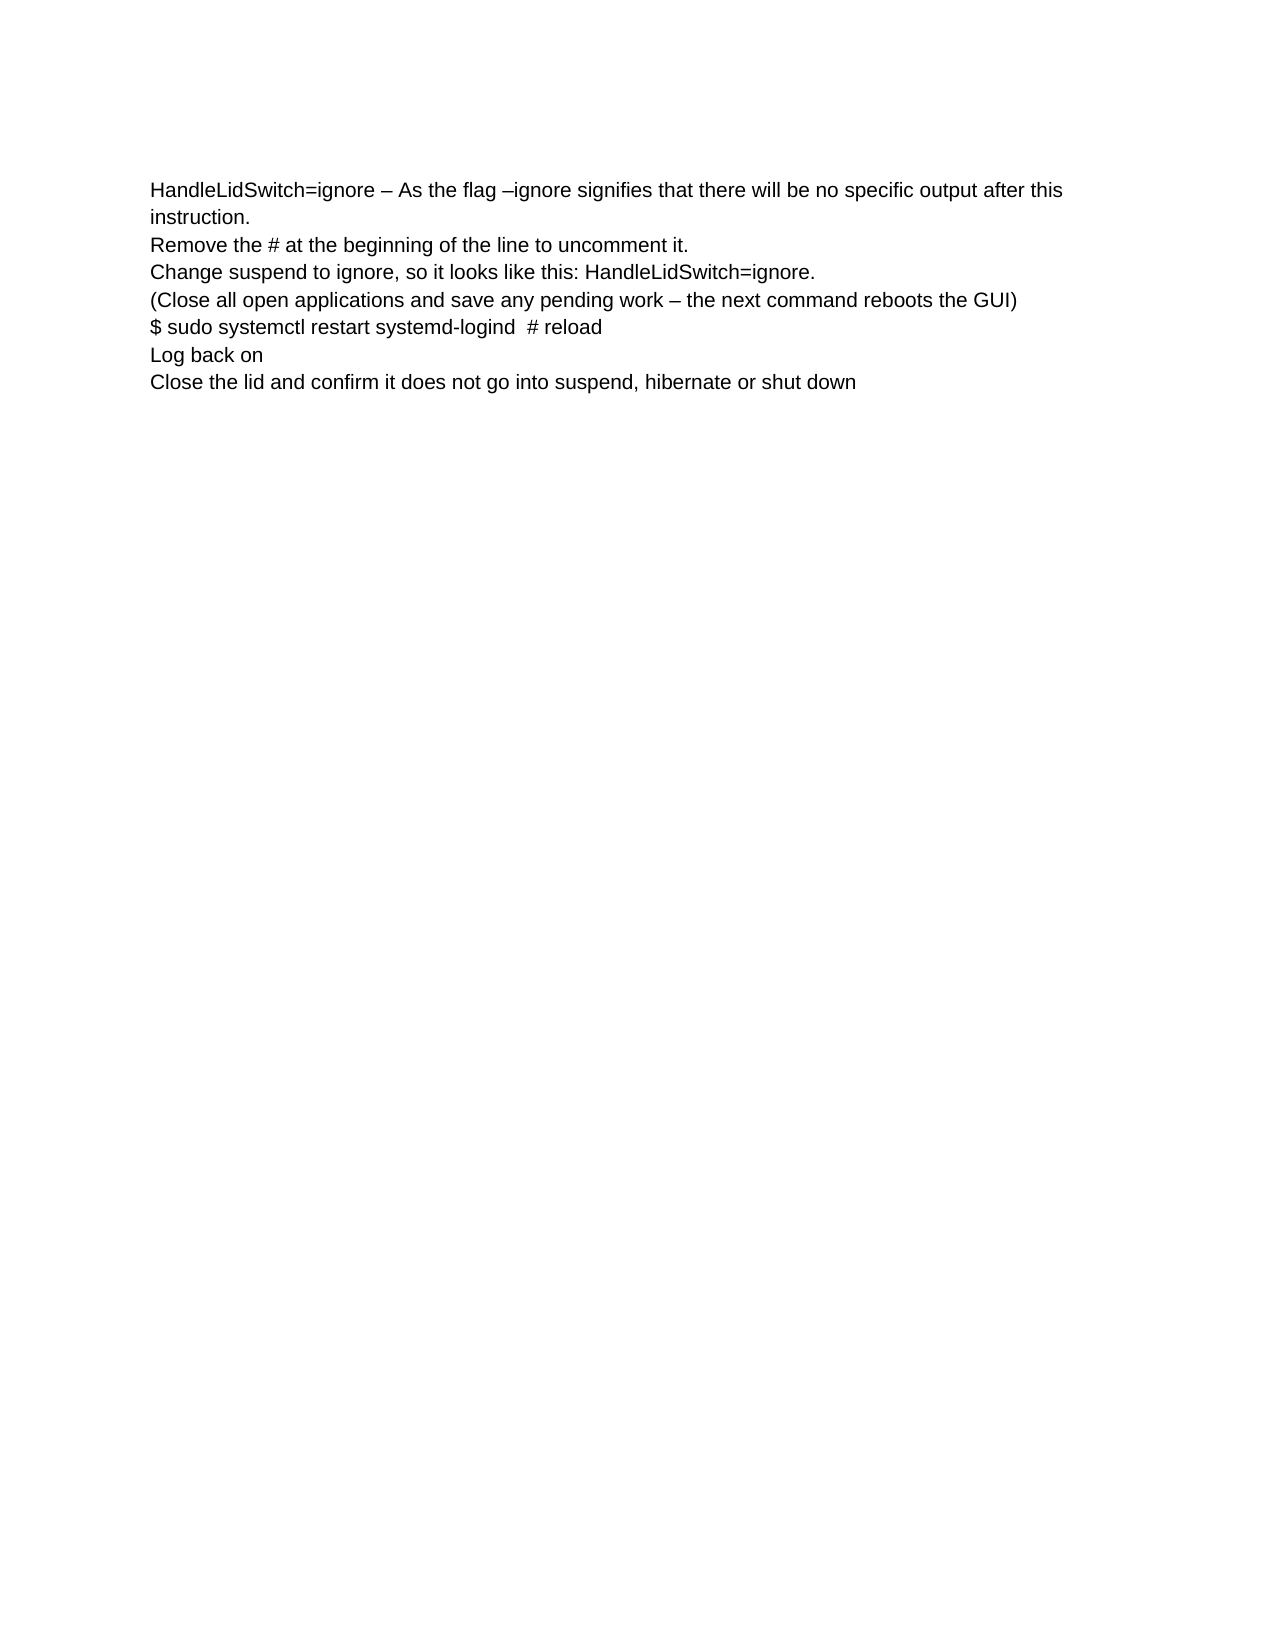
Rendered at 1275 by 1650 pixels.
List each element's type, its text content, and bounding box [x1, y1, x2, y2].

text (Close all open applications and save any pending work – the next command reboots the GUI) [150, 287, 1125, 311]
text $ sudo systemctl restart systemd-logind # reload [150, 315, 1125, 339]
text Remove the # at the beginning of the line to uncomment it. [150, 232, 1125, 256]
text Log back on [150, 342, 1125, 366]
text Change suspend to ignore, so it looks like this: HandleLidSwitch=ignore. [150, 260, 1125, 284]
text HandleLidSwitch=ignore – As the flag –ignore signifies that there will be no specific output after this instruction. [150, 177, 1125, 229]
text Close the lid and confirm it does not go into suspend, hibernate or shut down [150, 370, 1125, 394]
